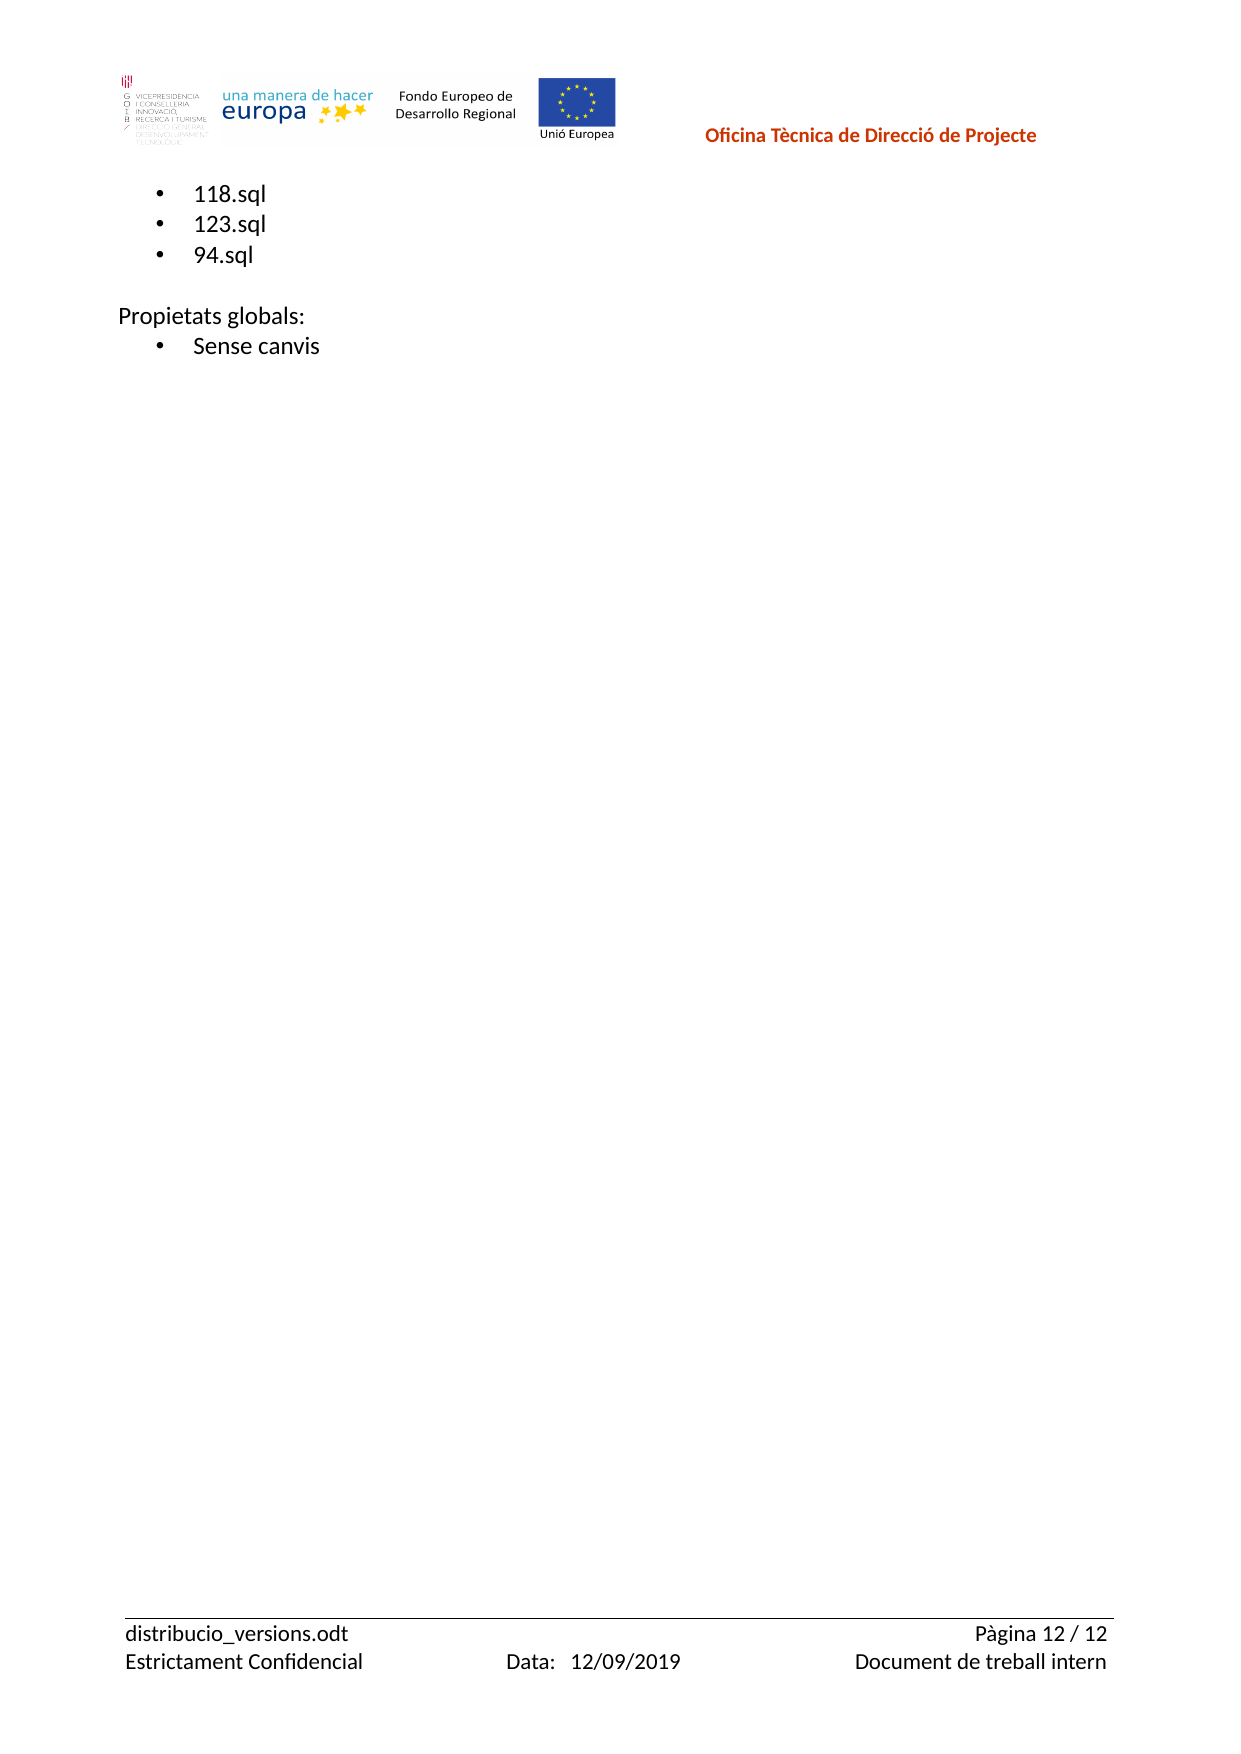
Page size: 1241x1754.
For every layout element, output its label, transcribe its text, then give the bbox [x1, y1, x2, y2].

picture [118, 73, 213, 147]
list 94.sql [156, 239, 1122, 269]
list Sense canvis [156, 330, 1122, 361]
picture [219, 73, 621, 147]
list 118.sql [156, 178, 1122, 208]
text Propietats globals: [118, 300, 1122, 330]
list 123.sql [156, 208, 1122, 239]
